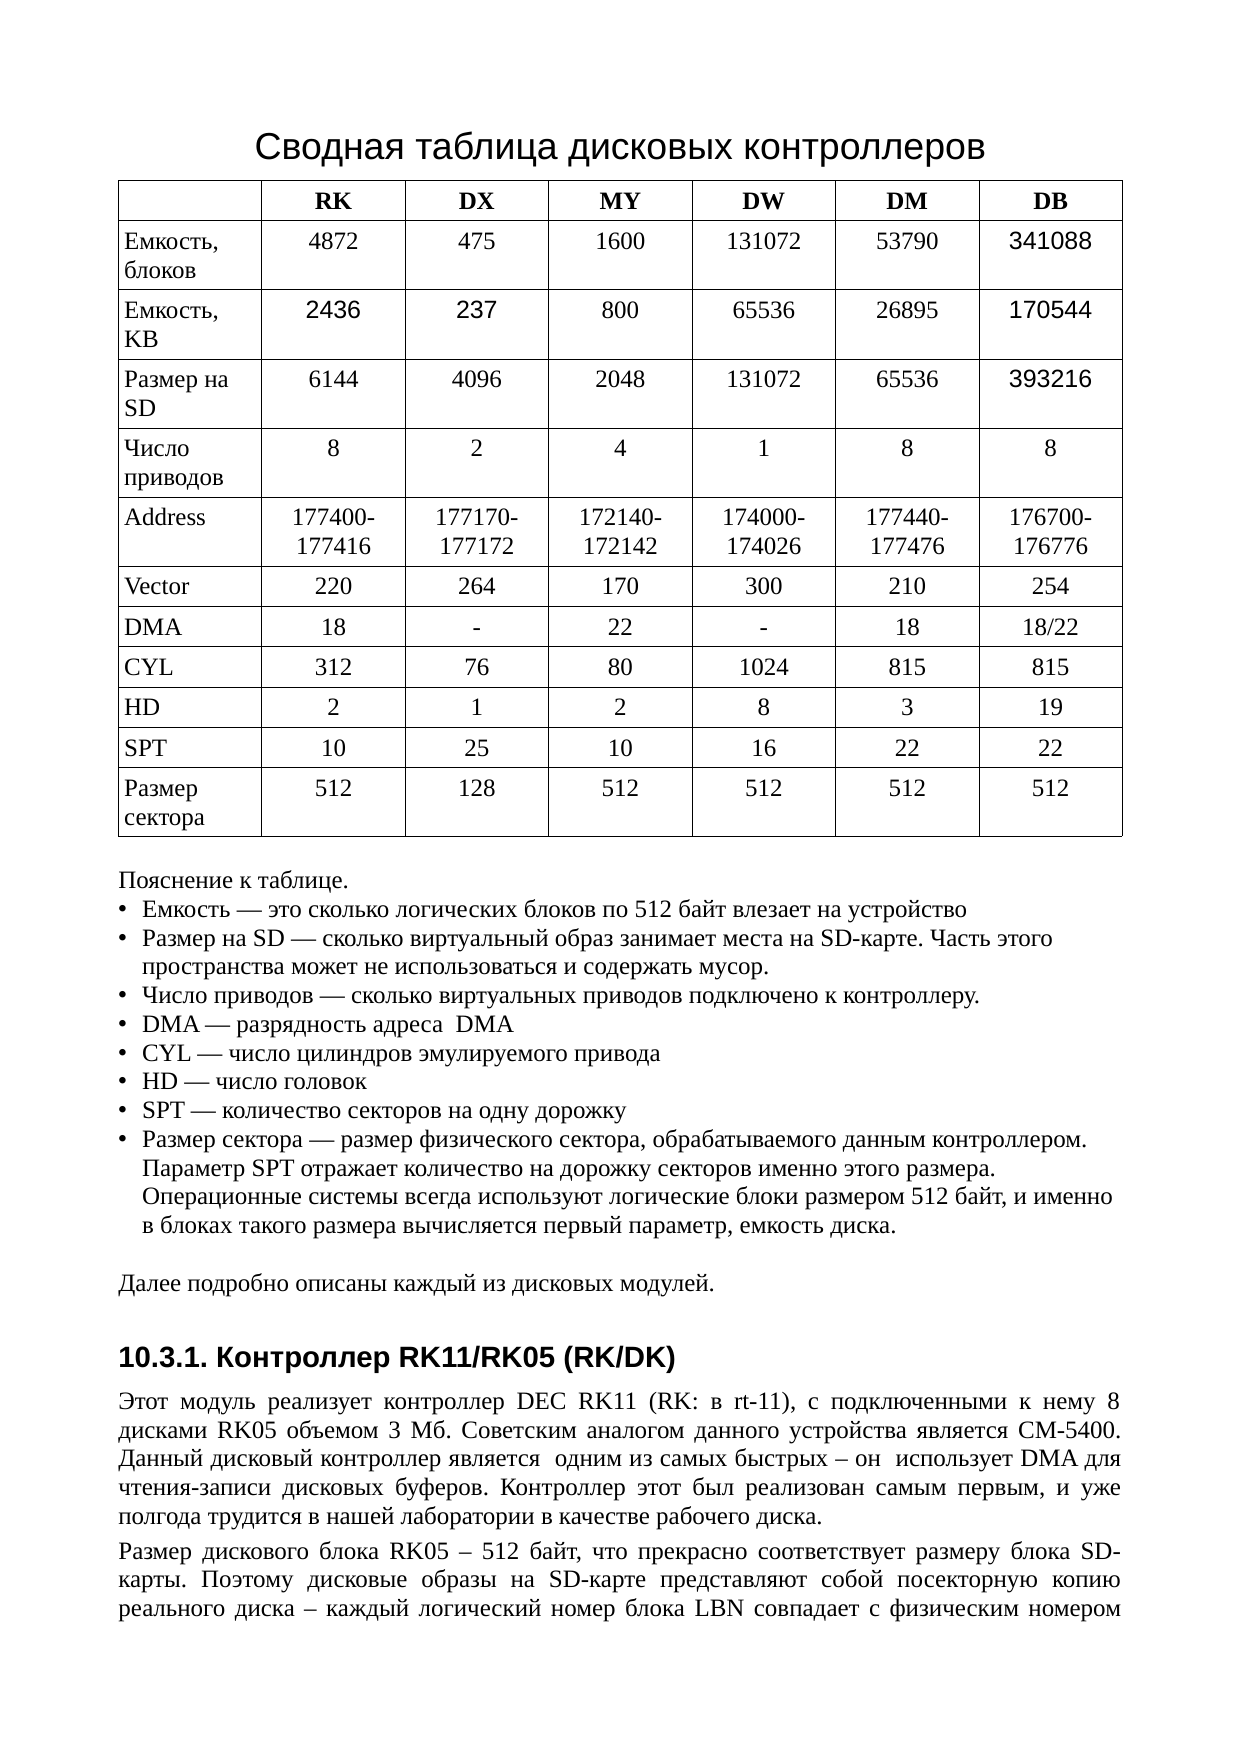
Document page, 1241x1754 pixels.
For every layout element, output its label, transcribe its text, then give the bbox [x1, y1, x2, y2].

table_cell Vector [119, 567, 261, 606]
table_cell 65536 [836, 360, 979, 427]
table_cell Число приводов [119, 429, 261, 497]
table_cell - [693, 607, 835, 646]
text Пояснение к таблице. [118, 865, 1122, 894]
table_cell Размер сектора [119, 768, 261, 836]
text Размер дискового блока RK05 – 512 байт, что прекрасно соответствует размеру блока SD-карты. Поэтому дисковые образы на SD-карте представляют собой посекторную копию реального диска – каждый логический номер блока LBN совпадает с физическим номером [118, 1536, 1122, 1622]
table_cell 4872 [262, 221, 405, 289]
table_cell 815 [836, 647, 979, 687]
table_cell 254 [980, 567, 1122, 606]
table_cell 22 [836, 728, 979, 767]
table_cell 131072 [693, 221, 835, 289]
table_cell 26895 [836, 290, 979, 358]
table_cell 8 [980, 429, 1122, 497]
table_cell 1024 [693, 647, 835, 687]
table_cell 512 [836, 768, 979, 836]
subtitle 10.3.1. Контроллер RK11/RK05 (RK/DK) [118, 1340, 1122, 1373]
table_cell 237 [406, 290, 548, 358]
table_header DX [406, 181, 548, 220]
table_cell 2 [549, 688, 692, 727]
table_cell DMA [119, 607, 261, 646]
table_cell 1 [693, 429, 835, 497]
table_cell 10 [549, 728, 692, 767]
table_cell 220 [262, 567, 405, 606]
table_cell 65536 [693, 290, 835, 358]
subtitle Сводная таблица дисковых контроллеров [118, 124, 1122, 167]
table_cell 22 [980, 728, 1122, 767]
table_cell 393216 [980, 360, 1122, 427]
table_cell CYL [119, 647, 261, 687]
table_cell 1600 [549, 221, 692, 289]
table_cell 22 [549, 607, 692, 646]
table_cell 4 [549, 429, 692, 497]
table_cell 170544 [980, 290, 1122, 358]
table_cell 2 [406, 429, 548, 497]
table_cell SPT [119, 728, 261, 767]
table_cell 4096 [406, 360, 548, 427]
list SPT — количество секторов на одну дорожку [118, 1095, 1122, 1124]
table_cell 18 [836, 607, 979, 646]
table_header MY [549, 181, 692, 220]
table_cell 8 [262, 429, 405, 497]
table_cell 512 [262, 768, 405, 836]
table_cell 2 [262, 688, 405, 727]
table_cell 3 [836, 688, 979, 727]
table_cell 6144 [262, 360, 405, 427]
table_cell Емкость, блоков [119, 221, 261, 289]
table_cell 18 [262, 607, 405, 646]
table_cell 16 [693, 728, 835, 767]
table_cell Address [119, 498, 261, 566]
table_cell 25 [406, 728, 548, 767]
text Этот модуль реализует контроллер DEC RK11 (RK: в rt-11), с подключенными к нему 8 дисками RK05 объемом 3 Мб. Советским аналогом данного устройства является СМ-5400. Данный дисковый контроллер является одним из самых быстрых – он использует DMA для чтения-записи дисковых буферов. Контроллер этот был реализован самым первым, и уже полгода трудится в нашей лаборатории в качестве рабочего диска. [118, 1386, 1122, 1530]
list CYL — число цилиндров эмулируемого привода [118, 1038, 1122, 1066]
table_cell 512 [693, 768, 835, 836]
table_cell HD [119, 688, 261, 727]
list Число приводов — сколько виртуальных приводов подключено к контроллеру. [118, 980, 1122, 1009]
text Далее подробно описаны каждый из дисковых модулей. [118, 1268, 1122, 1296]
table_cell 8 [693, 688, 835, 727]
table_header [119, 181, 261, 220]
table_cell 131072 [693, 360, 835, 427]
table_cell 172140-172142 [549, 498, 692, 566]
table_cell 80 [549, 647, 692, 687]
table_cell 512 [549, 768, 692, 836]
table_cell 8 [836, 429, 979, 497]
table_cell 815 [980, 647, 1122, 687]
table_cell 312 [262, 647, 405, 687]
list Емкость — это сколько логических блоков по 512 байт влезает на устройство [118, 894, 1122, 923]
table_cell 264 [406, 567, 548, 606]
table_cell 128 [406, 768, 548, 836]
table_cell 176700-176776 [980, 498, 1122, 566]
table_header DW [693, 181, 835, 220]
list HD — число головок [118, 1066, 1122, 1095]
table_cell 475 [406, 221, 548, 289]
table_cell 210 [836, 567, 979, 606]
table_cell 174000-174026 [693, 498, 835, 566]
table_header DM [836, 181, 979, 220]
table_cell 1 [406, 688, 548, 727]
table_cell 18/22 [980, 607, 1122, 646]
table_cell 2048 [549, 360, 692, 427]
table_cell 177400-177416 [262, 498, 405, 566]
table_cell 800 [549, 290, 692, 358]
table_cell 19 [980, 688, 1122, 727]
table_cell 300 [693, 567, 835, 606]
table_cell Емкость, KB [119, 290, 261, 358]
table_cell 341088 [980, 221, 1122, 289]
table_cell - [406, 607, 548, 646]
table_cell 2436 [262, 290, 405, 358]
table_cell 512 [980, 768, 1122, 836]
list DMA — разрядность адреса DMA [118, 1009, 1122, 1038]
table_cell 170 [549, 567, 692, 606]
table_cell 10 [262, 728, 405, 767]
list Размер сектора — размер физического сектора, обрабатываемого данным контроллером. Параметр SPT отражает количество на дорожку секторов именно этого размера. Операционные системы всегда используют логические блоки размером 512 байт, и именно в блоках такого размера вычисляется первый параметр, емкость диска. [118, 1124, 1122, 1239]
table_cell 177440-177476 [836, 498, 979, 566]
list Размер на SD — сколько виртуальный образ занимает места на SD-карте. Часть этого пространства может не использоваться и содержать мусор. [118, 923, 1122, 980]
table_cell 177170-177172 [406, 498, 548, 566]
table_cell 76 [406, 647, 548, 687]
table_header DB [980, 181, 1122, 220]
table_cell 53790 [836, 221, 979, 289]
table_cell Размер на SD [119, 360, 261, 427]
table_header RK [262, 181, 405, 220]
